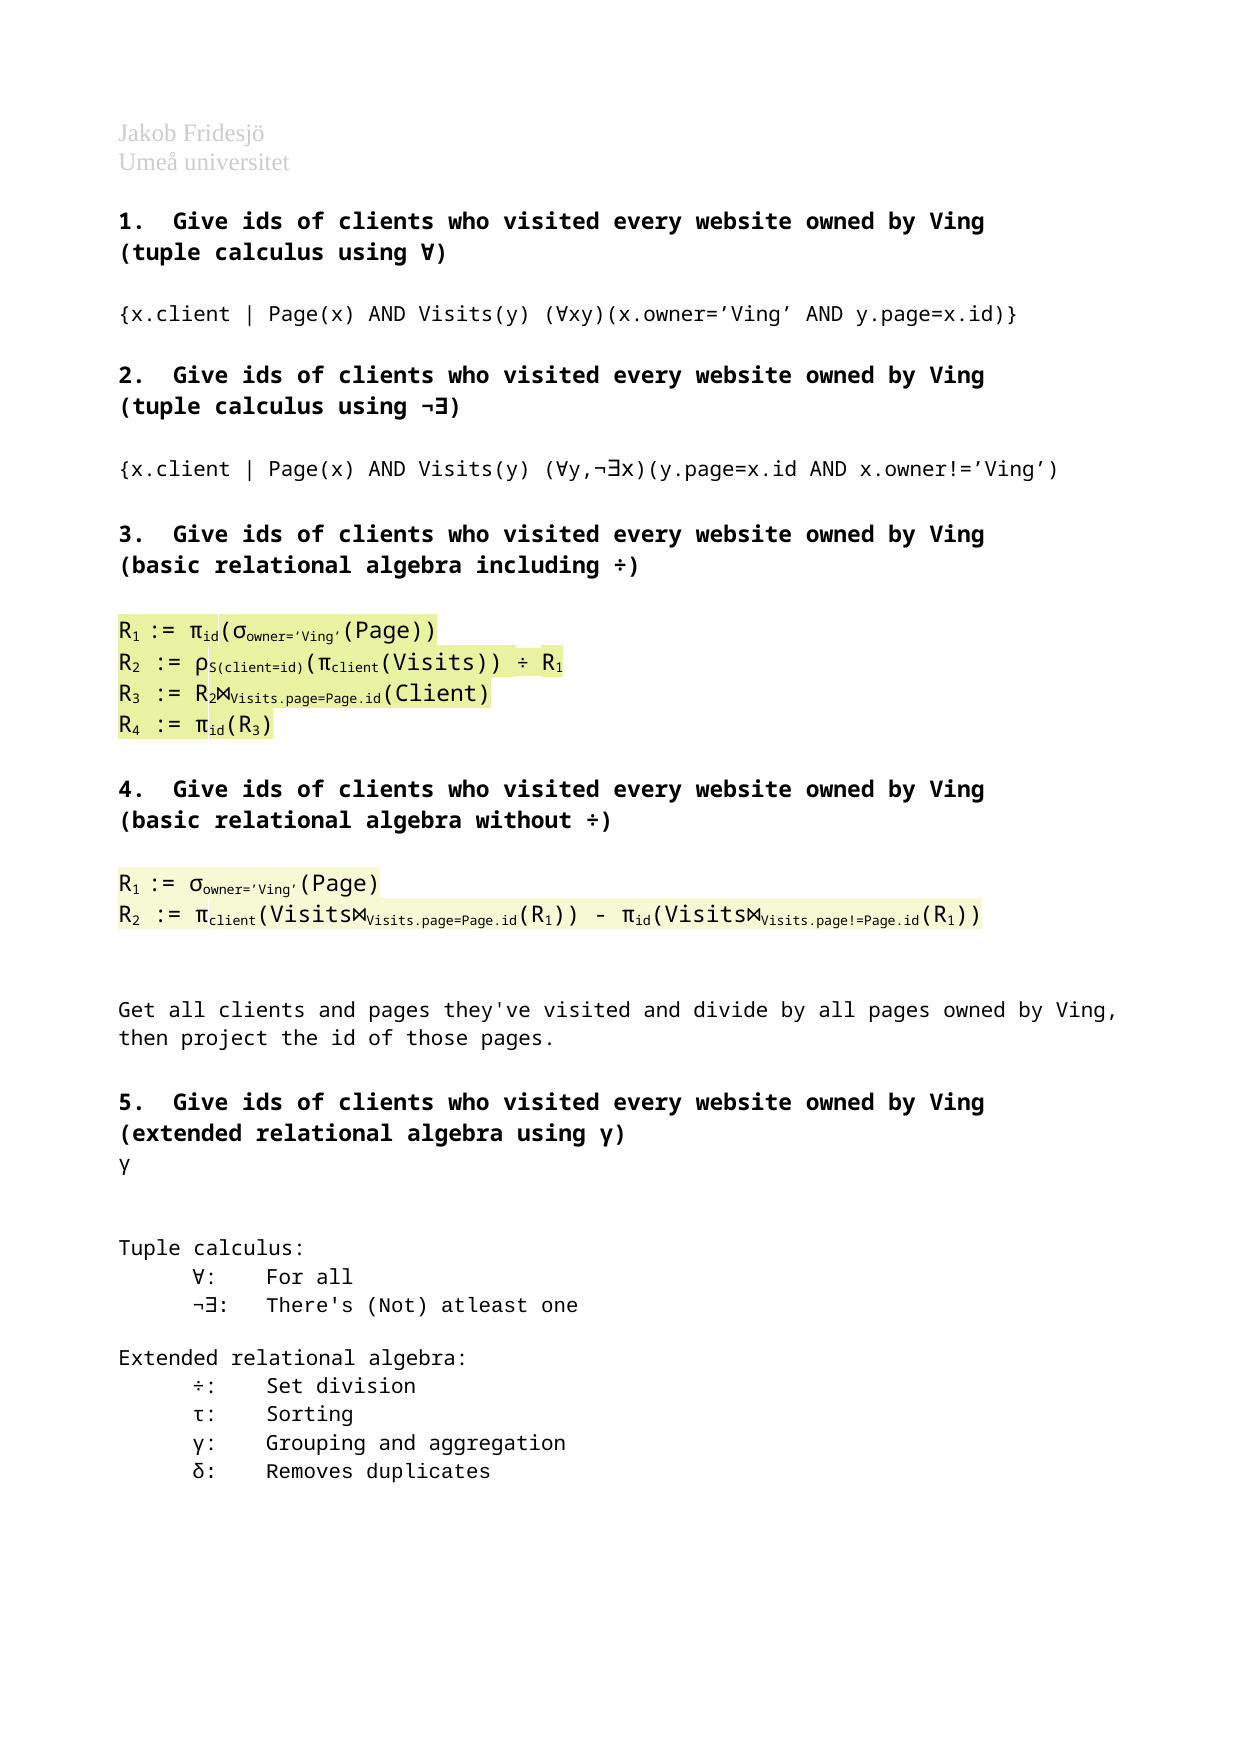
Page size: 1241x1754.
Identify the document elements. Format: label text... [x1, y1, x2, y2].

text R1 := πid(σowner=’Ving’(Page)) [118, 614, 1122, 645]
text 4. Give ids of clients who visited every website owned by Ving (basic relational algebra without ÷) [118, 773, 1122, 836]
text 2. Give ids of clients who visited every website owned by Ving (tuple calculus using ¬∃) [118, 358, 1122, 421]
text ∀: For all [118, 1262, 1122, 1290]
text 5. Give ids of clients who visited every website owned by Ving (extended relational algebra using γ) [118, 1086, 1122, 1148]
text Tuple calculus: [118, 1233, 1122, 1262]
text γ: Grouping and aggregation [118, 1428, 1122, 1456]
text γ [118, 1148, 1122, 1177]
text ¬∃: There's (Not) atleast one [118, 1290, 1122, 1319]
text {x.client | Page(x) AND Visits(y) (∀xy)(x.owner=’Ving’ AND y.page=x.id)} [118, 299, 1122, 327]
text Extended relational algebra: [118, 1343, 1122, 1371]
text 3. Give ids of clients who visited every website owned by Ving (basic relational algebra including ÷) [118, 518, 1122, 580]
text R2 := πclient(Visits⋈Visits.page=Page.id(R1)) - πid(Visits⋈Visits.page!=Page.id(R1)) [118, 898, 1122, 929]
text ÷: Set division [118, 1371, 1122, 1399]
text R2 := ρS(client=id)(πclient(Visits)) ÷ R1 [118, 645, 1122, 677]
text R3 := R2⋈Visits.page=Page.id(Client) [118, 677, 1122, 708]
text δ: Removes duplicates [118, 1456, 1122, 1485]
text 1. Give ids of clients who visited every website owned by Ving (tuple calculus using ∀) [118, 205, 1122, 268]
text {x.client | Page(x) AND Visits(y) (∀y,¬∃x)(y.page=x.id AND x.owner!=’Ving’) [118, 452, 1122, 483]
text R1 := σowner=’Ving’(Page) [118, 867, 1122, 898]
text Get all clients and pages they've visited and divide by all pages owned by Ving, then project the id of those pages. [118, 995, 1122, 1052]
text R4 := πid(R3) [118, 708, 1122, 739]
text τ: Sorting [118, 1399, 1122, 1428]
